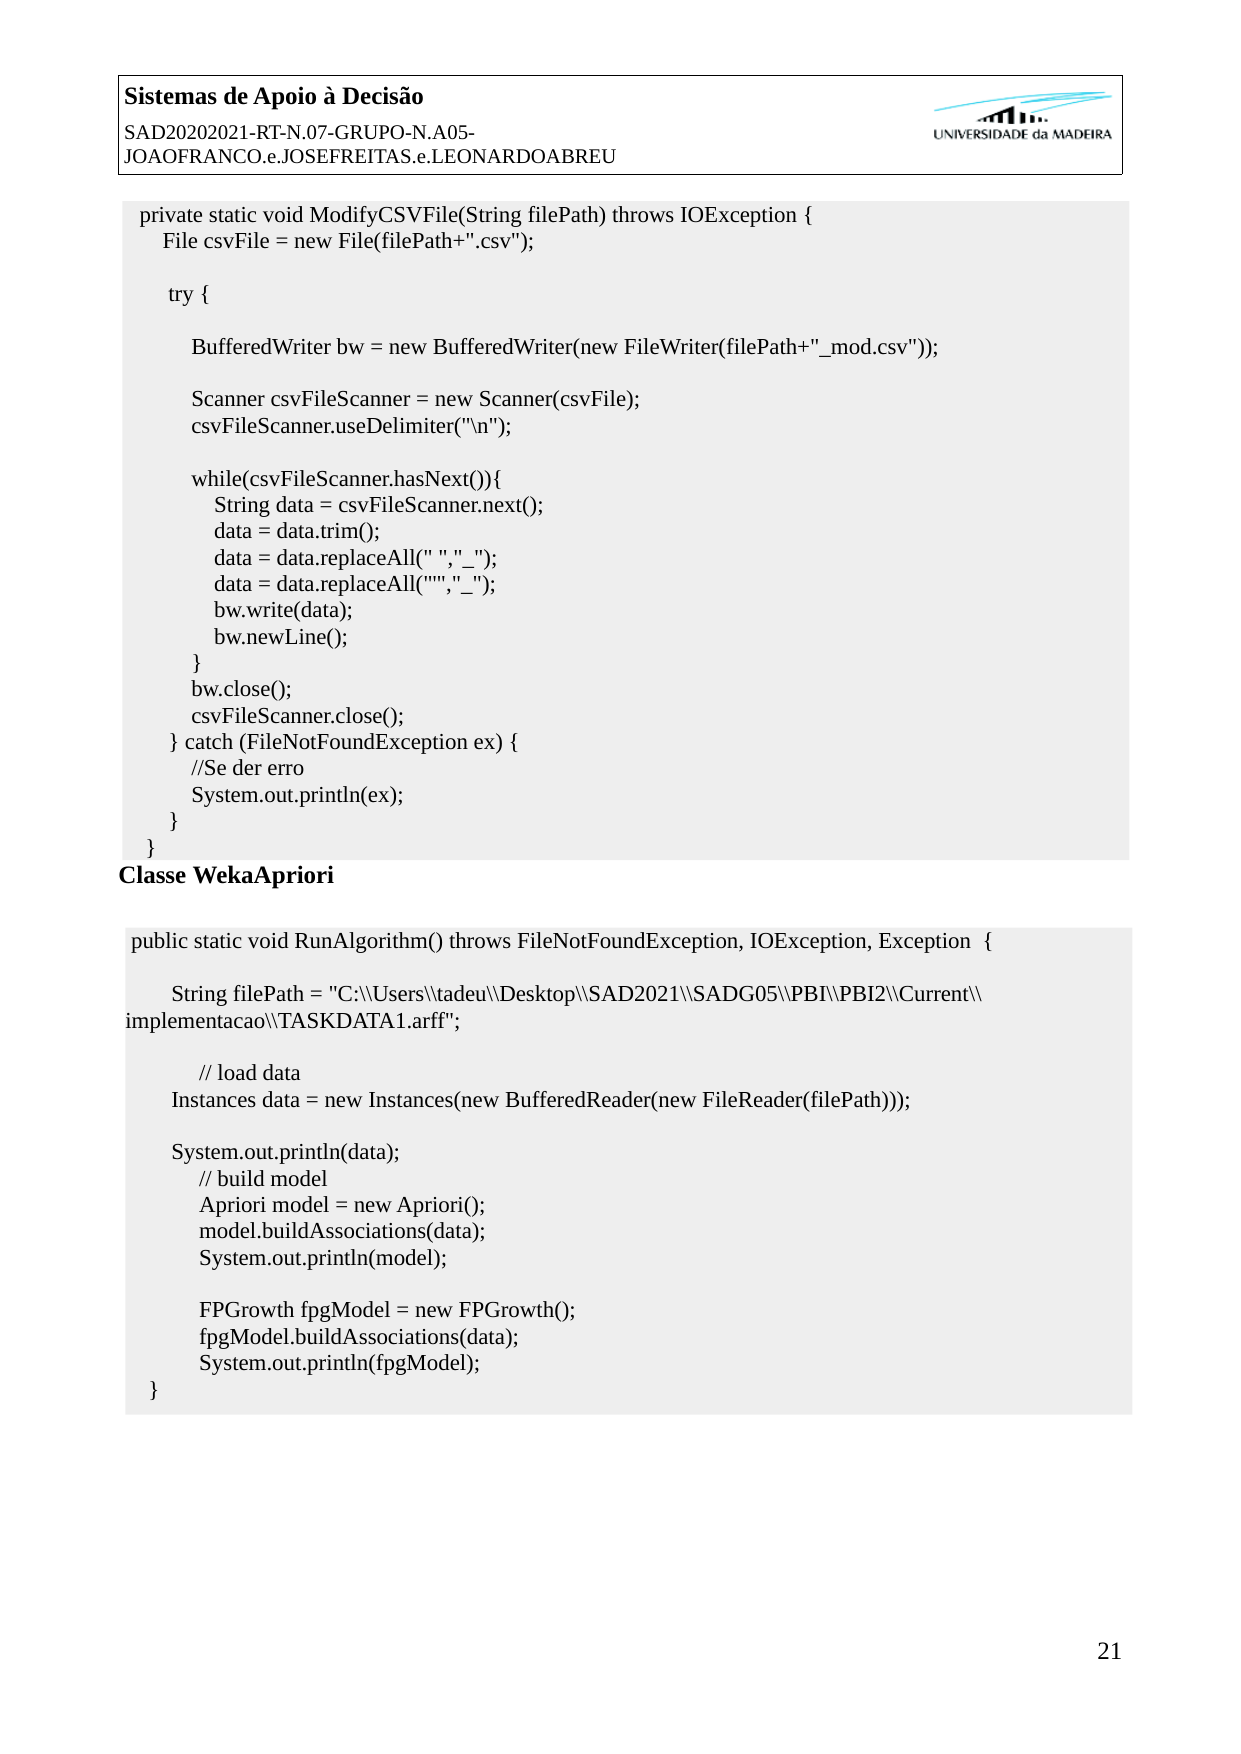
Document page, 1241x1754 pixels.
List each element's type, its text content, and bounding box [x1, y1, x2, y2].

text Classe WekaApriori [118, 198, 1122, 889]
picture [919, 80, 1120, 146]
